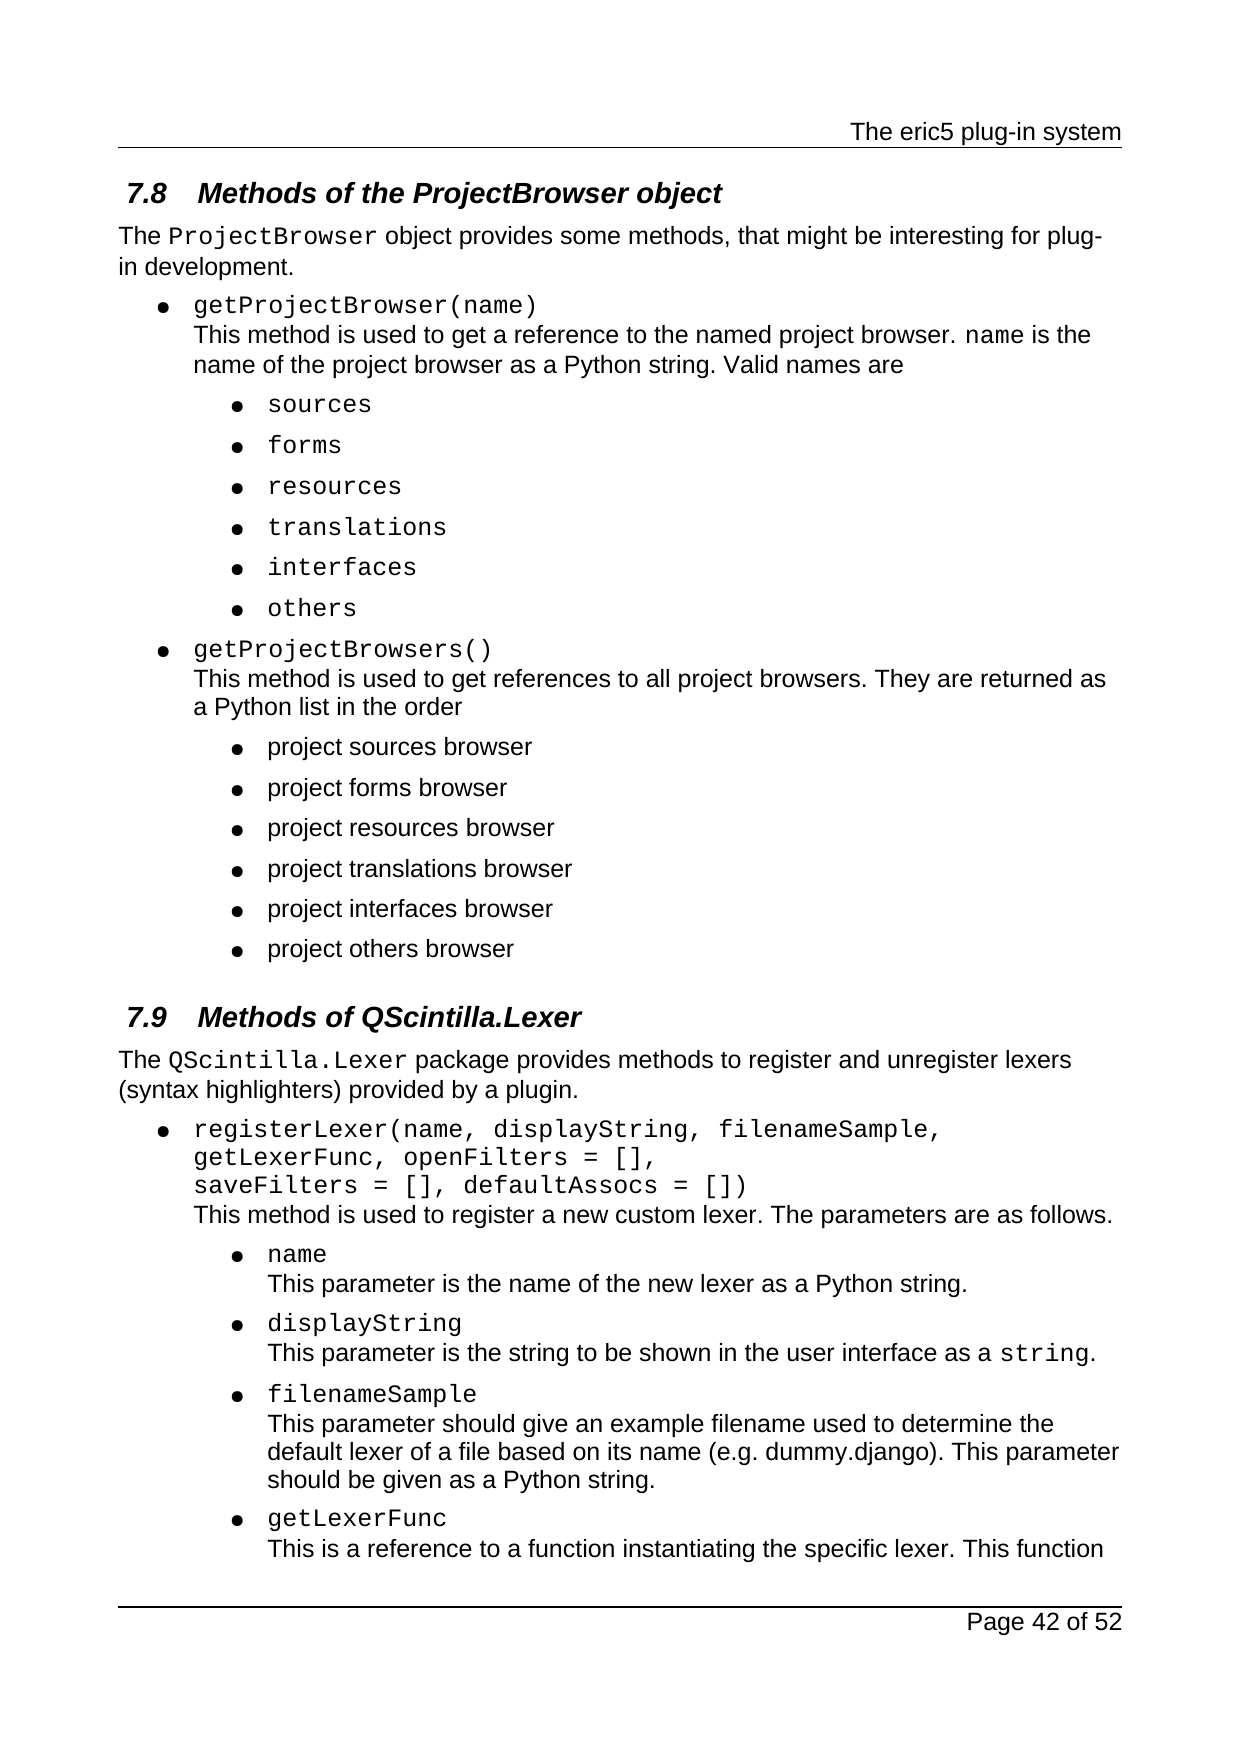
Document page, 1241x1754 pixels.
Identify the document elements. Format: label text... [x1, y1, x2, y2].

list getLexerFunc This is a reference to a function instantiating the specific lexer. This function [229, 1506, 1122, 1562]
list filenameSample This parameter should give an example filename used to determine the default lexer of a file based on its name (e.g. dummy.django). This parameter should be given as a Python string. [229, 1381, 1122, 1493]
subtitle Methods of QScintilla.Lexer [118, 1001, 1122, 1033]
list others [229, 596, 1122, 624]
list forms [229, 432, 1122, 461]
list getProjectBrowser(name) This method is used to get a reference to the named project browser. name is the name of the project browser as a Python string. Valid names are [156, 293, 1122, 379]
list translations [229, 514, 1122, 542]
text The ProjectBrowser object provides some methods, that might be interesting for plug-in development. [118, 222, 1122, 280]
list project interfaces browser [229, 895, 1122, 923]
list project others browser [229, 935, 1122, 963]
list sources [229, 392, 1122, 420]
list project resources browser [229, 814, 1122, 842]
list interfaces [229, 555, 1122, 583]
list project forms browser [229, 774, 1122, 802]
list registerLexer(name, displayString, filenameSample, getLexerFunc, openFilters = [], saveFilters = [], defaultAssocs = []) This method is used to register a new custom lexer. The parameters are as follows. [156, 1116, 1122, 1229]
subtitle Methods of the ProjectBrowser object [118, 177, 1122, 210]
list project translations browser [229, 854, 1122, 882]
list project sources browser [229, 733, 1122, 761]
text The QScintilla.Lexer package provides methods to register and unregister lexers (syntax highlighters) provided by a plugin. [118, 1046, 1122, 1104]
list resources [229, 473, 1122, 502]
list name This parameter is the name of the new lexer as a Python string. [229, 1242, 1122, 1298]
list displayString This parameter is the string to be shown in the user interface as a string. [229, 1311, 1122, 1369]
list getProjectBrowsers() This method is used to get references to all project browsers. They are returned as a Python list in the order [156, 637, 1122, 721]
